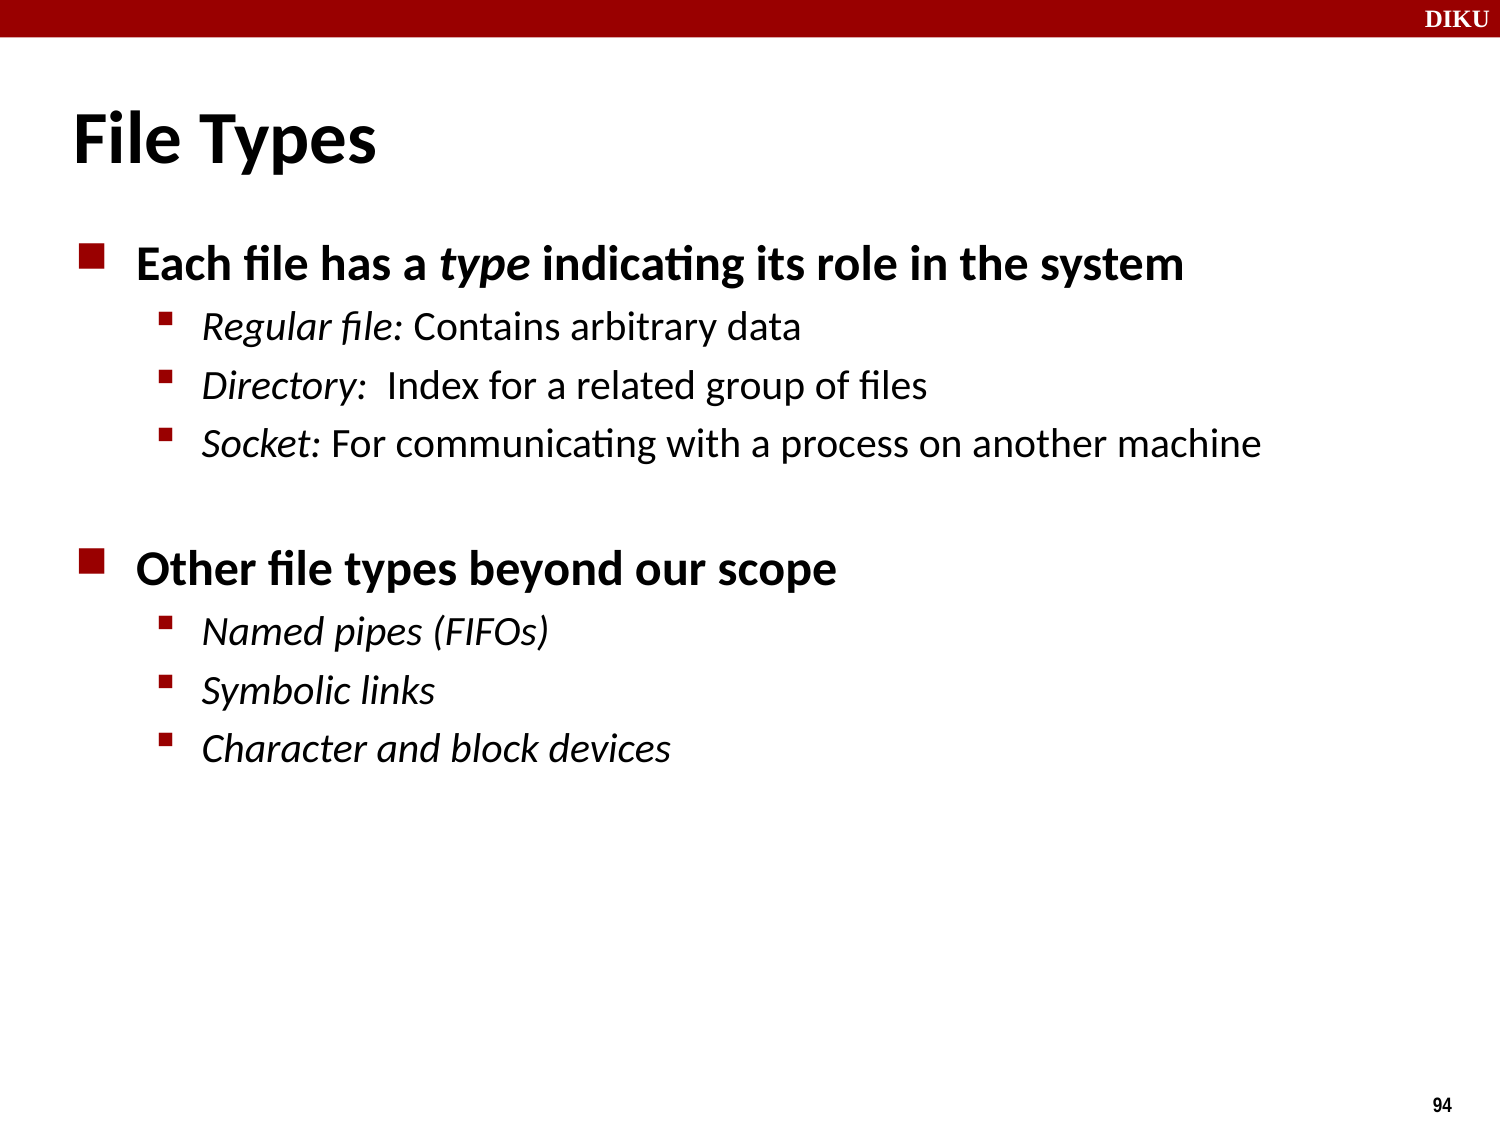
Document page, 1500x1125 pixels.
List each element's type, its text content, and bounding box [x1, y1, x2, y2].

text_box File Types [58, 71, 1304, 197]
text_box Each file has a type indicating its role in the system Regular file: Contains arbitrary data Directory: Index for a related group of files Socket: For communicating with a process on another machine Other file types beyond our scope Named pipes (FIFOs) Symbolic links Character and block devices [65, 223, 1361, 1039]
